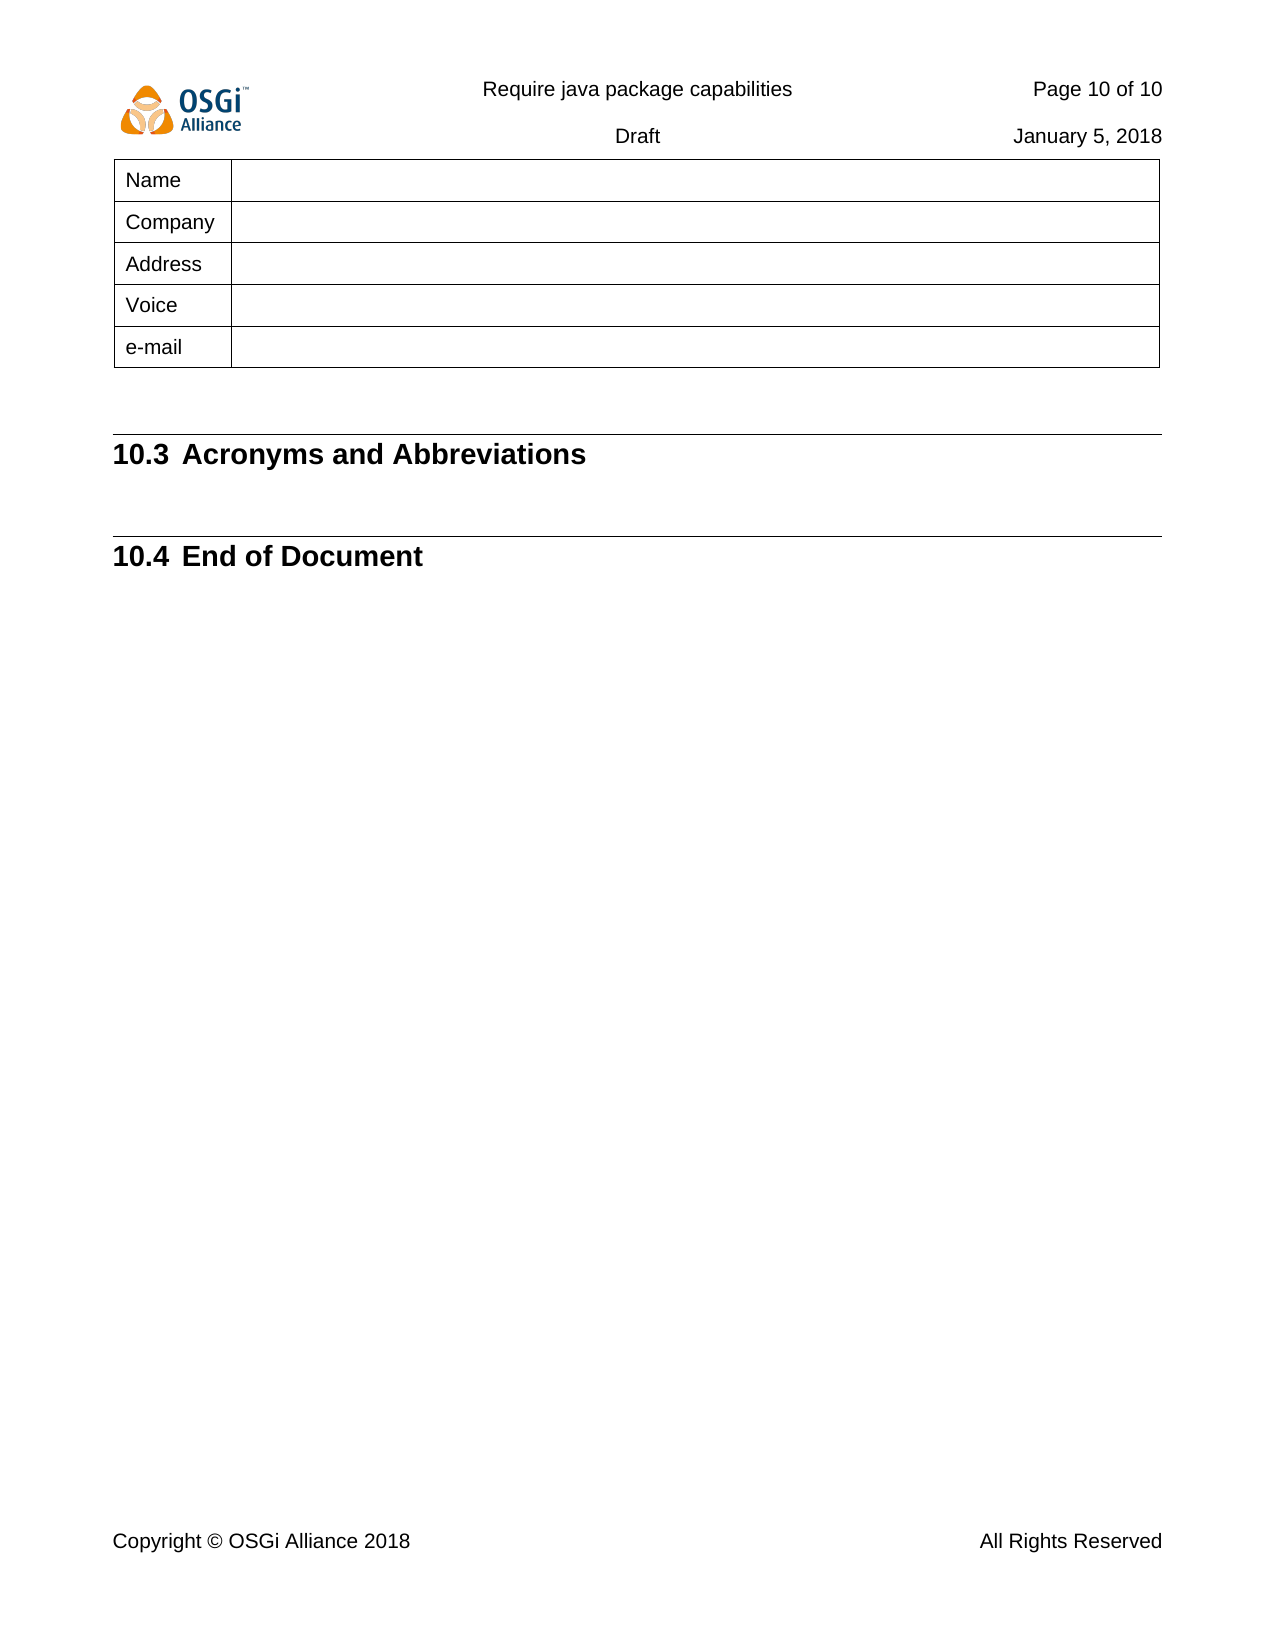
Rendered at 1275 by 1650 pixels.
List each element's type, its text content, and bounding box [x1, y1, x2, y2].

table_cell [232, 285, 1159, 326]
table_cell [232, 243, 1159, 284]
picture [113, 78, 257, 142]
table_cell [232, 202, 1159, 242]
table_cell [232, 327, 1159, 367]
subtitle Acronyms and Abbreviations [112, 435, 1162, 471]
table_cell Address [115, 243, 231, 284]
table_cell Voice [115, 285, 231, 326]
table_cell e-mail [115, 327, 231, 367]
table_cell Company [115, 202, 231, 242]
table_header [232, 160, 1159, 201]
subtitle End of Document [112, 537, 1162, 573]
table_header Name [115, 160, 231, 201]
